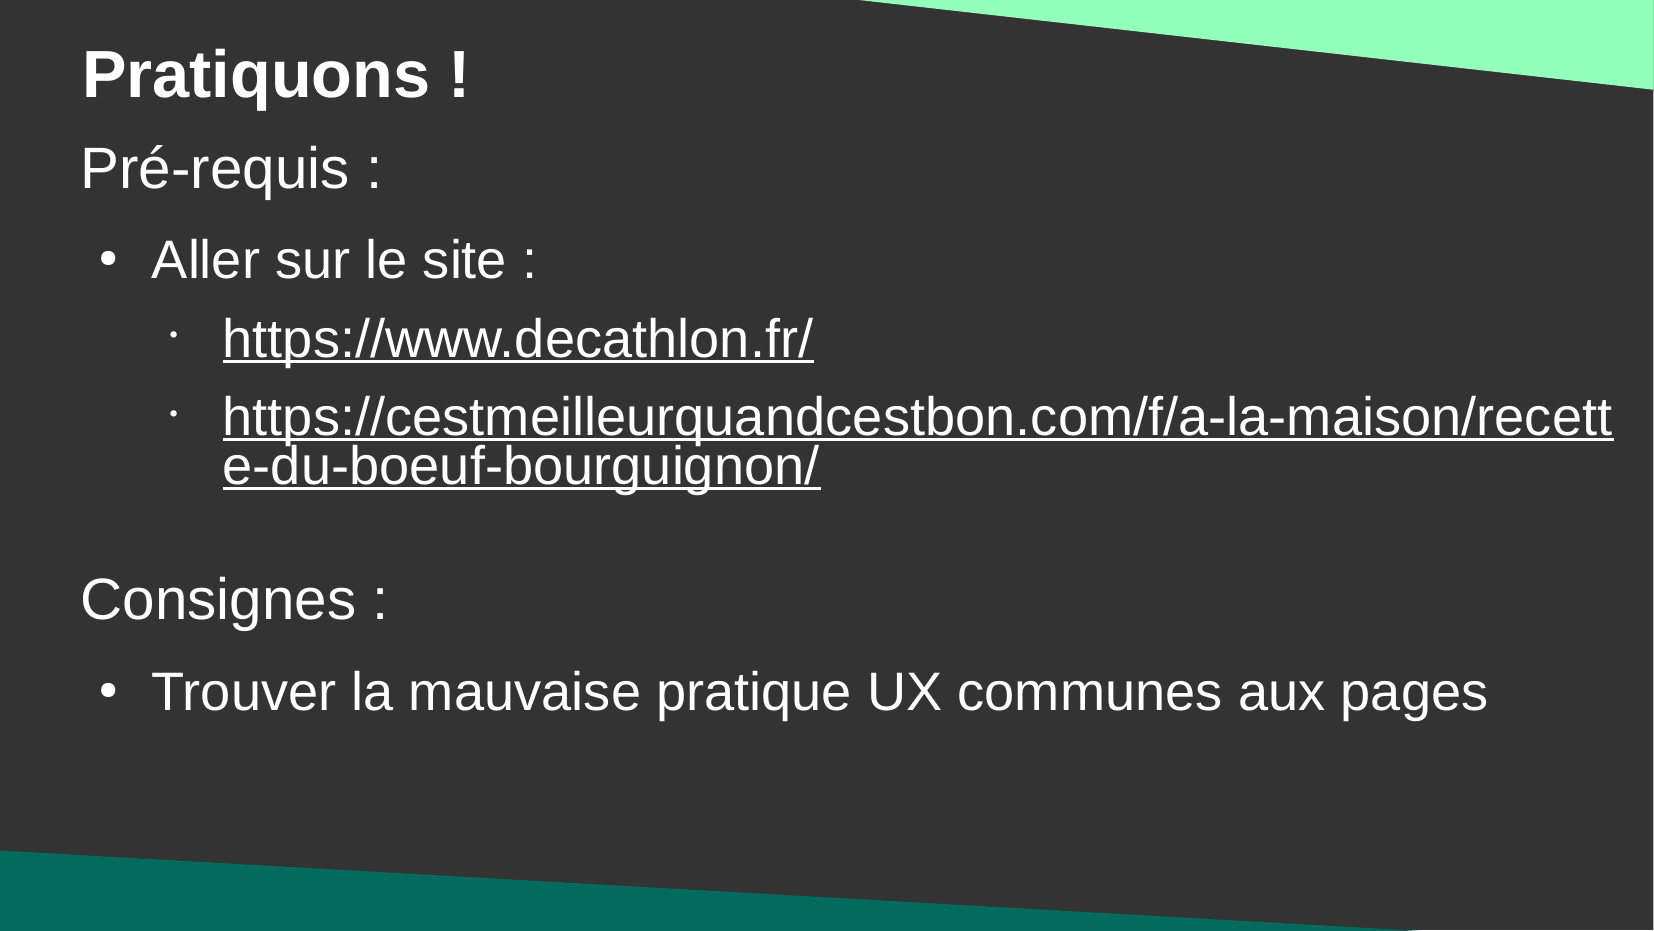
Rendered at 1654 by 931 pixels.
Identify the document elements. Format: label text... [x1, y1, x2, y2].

list Consignes : Trouver la mauvaise pratique UX communes aux pages [80, 566, 1620, 727]
text_box [858, 0, 1654, 90]
title Pratiquons ! [82, 37, 1571, 114]
list Pré-requis : Aller sur le site : https://www.decathlon.fr/ https://cestmeilleurquandcestbon.com/f/a-la-maison/recette-du-boeuf-bourguignon/ [80, 135, 1620, 449]
